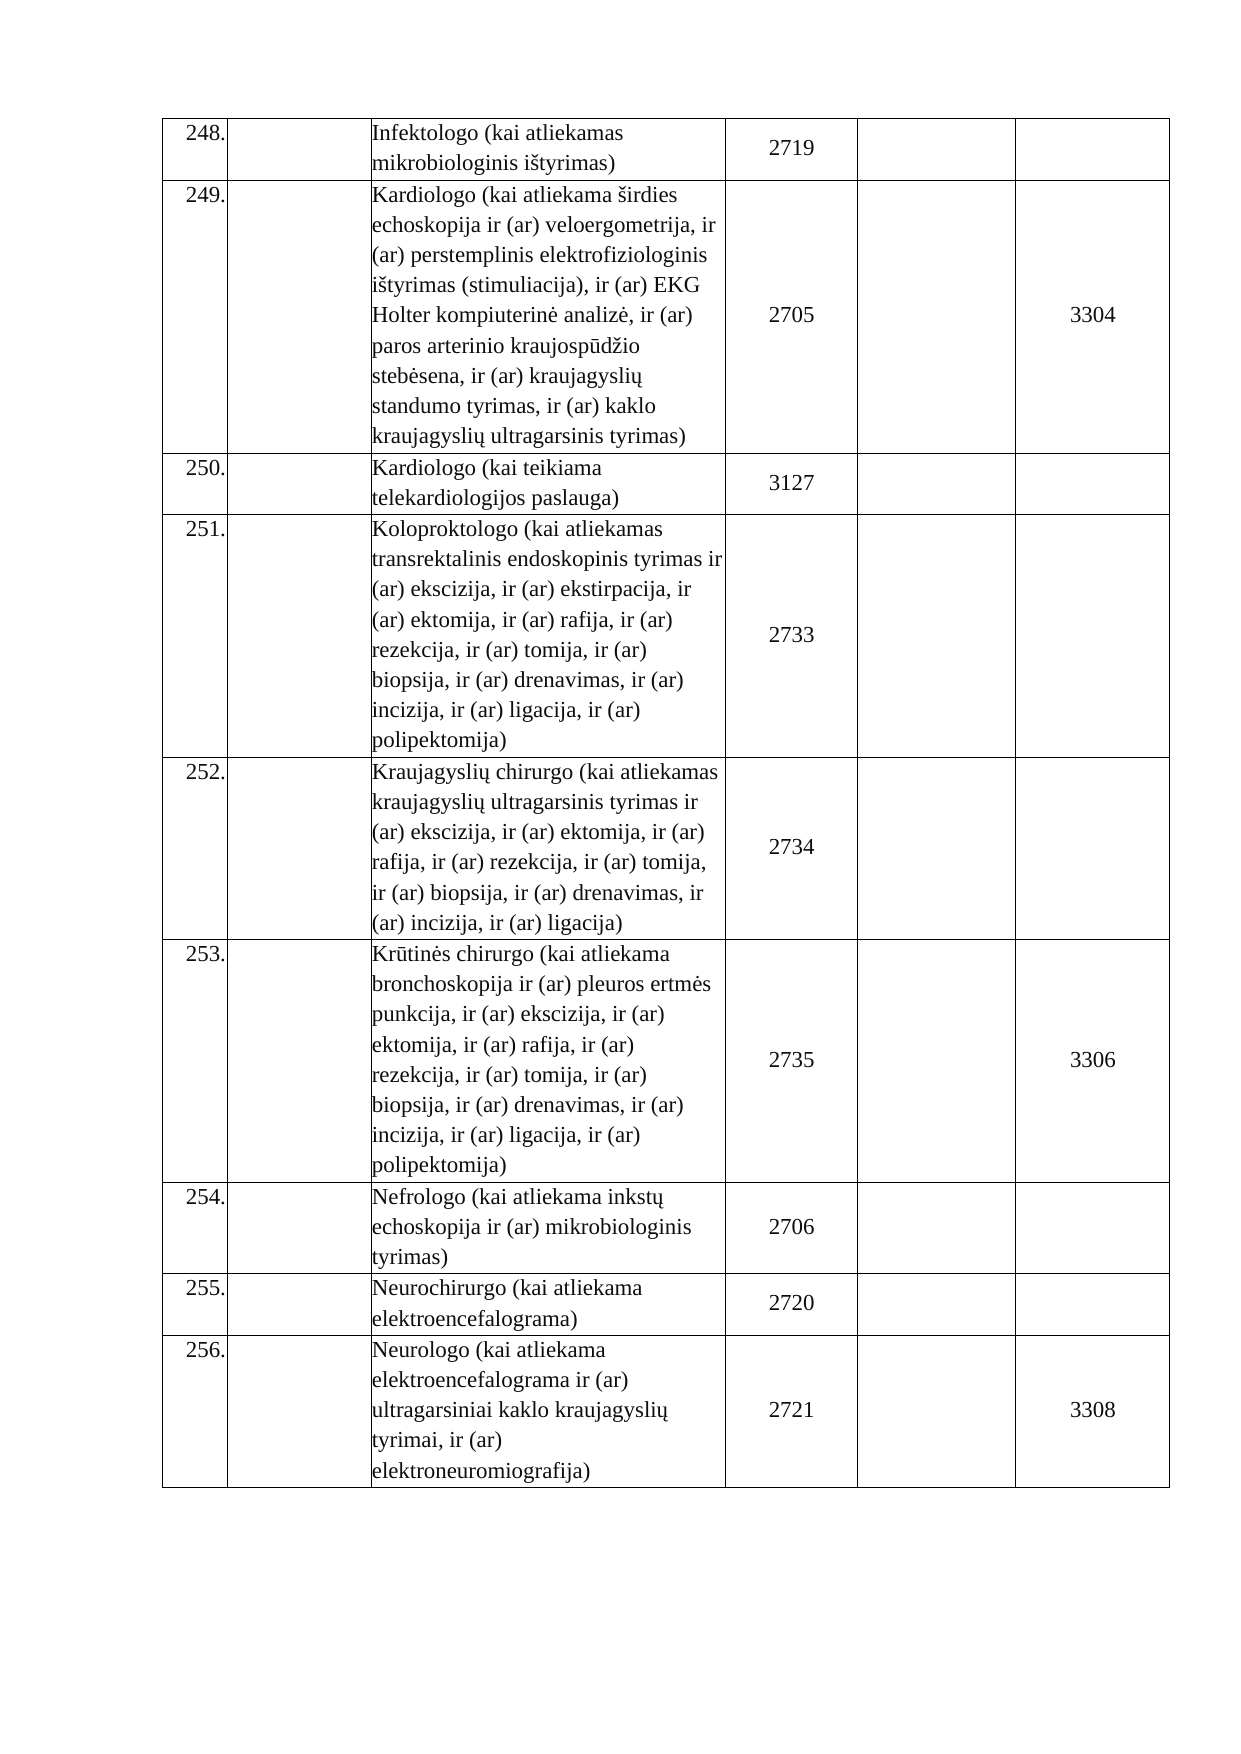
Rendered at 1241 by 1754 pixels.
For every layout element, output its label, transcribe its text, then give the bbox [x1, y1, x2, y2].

table_cell [1193, 180, 1198, 452]
table_cell [228, 454, 371, 514]
table_cell 250. 2 [163, 454, 227, 514]
table_cell 3127 [726, 454, 857, 514]
table_cell [858, 1274, 1015, 1335]
table_cell [858, 1336, 1015, 1487]
table_cell [228, 1274, 371, 1335]
table_cell [1198, 514, 1215, 757]
table_cell [1189, 757, 1193, 939]
table_cell 3308 [1016, 1336, 1169, 1487]
table_cell [1170, 453, 1188, 514]
table_cell [1215, 180, 1240, 452]
table_cell 254. 2 [163, 1183, 227, 1273]
table_cell [1215, 118, 1240, 179]
table_cell [1189, 453, 1193, 514]
table_cell [228, 119, 371, 179]
table_cell [1193, 1273, 1198, 1335]
table_cell [1016, 1274, 1169, 1335]
table_cell Kraujagyslių chirurgo (kai atliekamas kraujagyslių ultragarsinis tyrimas ir (ar) ekscizija, ir (ar) ektomija, ir (ar) rafija, ir (ar) rezekcija, ir (ar) tomija, ir (ar) biopsija, ir (ar) drenavimas, ir (ar) incizija, ir (ar) ligacija) [372, 758, 725, 939]
table_cell [1193, 939, 1198, 1182]
table_cell [1198, 453, 1215, 514]
table_cell [1170, 118, 1188, 179]
table_cell [1189, 1182, 1193, 1273]
table_cell [1193, 757, 1198, 939]
table_cell [1170, 939, 1188, 1182]
table_cell [1193, 453, 1198, 514]
table_cell [858, 515, 1015, 757]
table_cell [1198, 1273, 1215, 1335]
table_cell [1016, 454, 1169, 514]
table_cell [1016, 119, 1169, 179]
table_cell [1193, 118, 1198, 179]
table_cell [1189, 1273, 1193, 1335]
table_cell [1193, 1335, 1198, 1487]
table_cell Krūtinės chirurgo (kai atliekama bronchoskopija ir (ar) pleuros ertmės punkcija, ir (ar) ekscizija, ir (ar) ektomija, ir (ar) rafija, ir (ar) rezekcija, ir (ar) tomija, ir (ar) biopsija, ir (ar) drenavimas, ir (ar) incizija, ir (ar) ligacija, ir (ar) polipektomija) [372, 940, 725, 1182]
table_cell 2705 [726, 181, 857, 452]
table_cell [1189, 939, 1193, 1182]
table_cell [1189, 514, 1193, 757]
table_cell [858, 758, 1015, 939]
table_cell [1016, 758, 1169, 939]
table_cell [1198, 939, 1215, 1182]
table_cell [1215, 939, 1240, 1182]
table_cell Neurologo (kai atliekama elektroencefalograma ir (ar) ultragarsiniai kaklo kraujagyslių tyrimai, ir (ar) elektroneuromiografija) [372, 1336, 725, 1487]
table_cell 256. 2 [163, 1336, 227, 1487]
table_cell [1189, 118, 1193, 179]
table_cell [1215, 453, 1240, 514]
table_cell [228, 515, 371, 757]
table_cell [1215, 1182, 1240, 1273]
table_cell [1198, 1182, 1215, 1273]
table_cell [1193, 514, 1198, 757]
table_cell [858, 181, 1015, 452]
table_cell 3306 [1016, 940, 1169, 1182]
table_cell [1189, 1335, 1193, 1487]
table_cell [858, 119, 1015, 179]
table_cell [1215, 1273, 1240, 1335]
table_cell [1170, 1335, 1188, 1487]
table_cell 3304 [1016, 181, 1169, 452]
table_cell [228, 1336, 371, 1487]
table_cell [1198, 118, 1215, 179]
table_cell [1215, 757, 1240, 939]
table_cell Infektologo (kai atliekamas mikrobiologinis ištyrimas) [372, 119, 725, 179]
table_cell [1198, 180, 1215, 452]
table_cell 252. 20 [163, 758, 227, 939]
table_cell [1189, 180, 1193, 452]
table_cell [858, 1183, 1015, 1273]
table_cell [1193, 1182, 1198, 1273]
table_cell [1016, 515, 1169, 757]
table_cell [1215, 1335, 1240, 1487]
table_cell 2706 [726, 1183, 857, 1273]
table_cell [1170, 1182, 1188, 1273]
table_cell 251. 05. [163, 515, 227, 757]
table_cell [1198, 757, 1215, 939]
table_cell [228, 758, 371, 939]
table_cell [858, 940, 1015, 1182]
table_cell Kardiologo (kai teikiama telekardiologijos paslauga) [372, 454, 725, 514]
table_cell [1016, 1183, 1169, 1273]
table_cell [228, 181, 371, 452]
table_cell 2733 [726, 515, 857, 757]
table_cell 2720 [726, 1274, 857, 1335]
table_cell [1198, 1335, 1215, 1487]
table_cell 2721 [726, 1336, 857, 1487]
table_cell 2719 [726, 119, 857, 179]
table_cell Neurochirurgo (kai atliekama elektroencefalograma) [372, 1274, 725, 1335]
table_cell [228, 940, 371, 1182]
table_cell [1170, 757, 1188, 939]
table_cell Nefrologo (kai atliekama inkstų echoskopija ir (ar) mikrobiologinis tyrimas) [372, 1183, 725, 1273]
table_cell 248. [163, 119, 227, 179]
table_cell [858, 454, 1015, 514]
table_cell [1170, 1273, 1188, 1335]
table_cell 2735 [726, 940, 857, 1182]
table_cell 249. 00. [163, 181, 227, 452]
table_cell [228, 1183, 371, 1273]
table_cell [1170, 180, 1188, 452]
table_cell 2734 [726, 758, 857, 939]
table_cell Koloproktologo (kai atliekamas transrektalinis endoskopinis tyrimas ir (ar) ekscizija, ir (ar) ekstirpacija, ir (ar) ektomija, ir (ar) rafija, ir (ar) rezekcija, ir (ar) tomija, ir (ar) biopsija, ir (ar) drenavimas, ir (ar) incizija, ir (ar) ligacija, ir (ar) polipektomija) [372, 515, 725, 757]
table_cell 255. 2 [163, 1274, 227, 1335]
table_cell [1215, 514, 1240, 757]
table_cell [1170, 514, 1188, 757]
table_cell 253. 209. [163, 940, 227, 1182]
table_cell Kardiologo (kai atliekama širdies echoskopija ir (ar) veloergometrija, ir (ar) perstemplinis elektrofiziologinis ištyrimas (stimuliacija), ir (ar) EKG Holter kompiuterinė analizė, ir (ar) paros arterinio kraujospūdžio stebėsena, ir (ar) kraujagyslių standumo tyrimas, ir (ar) kaklo kraujagyslių ultragarsinis tyrimas) [372, 181, 725, 452]
